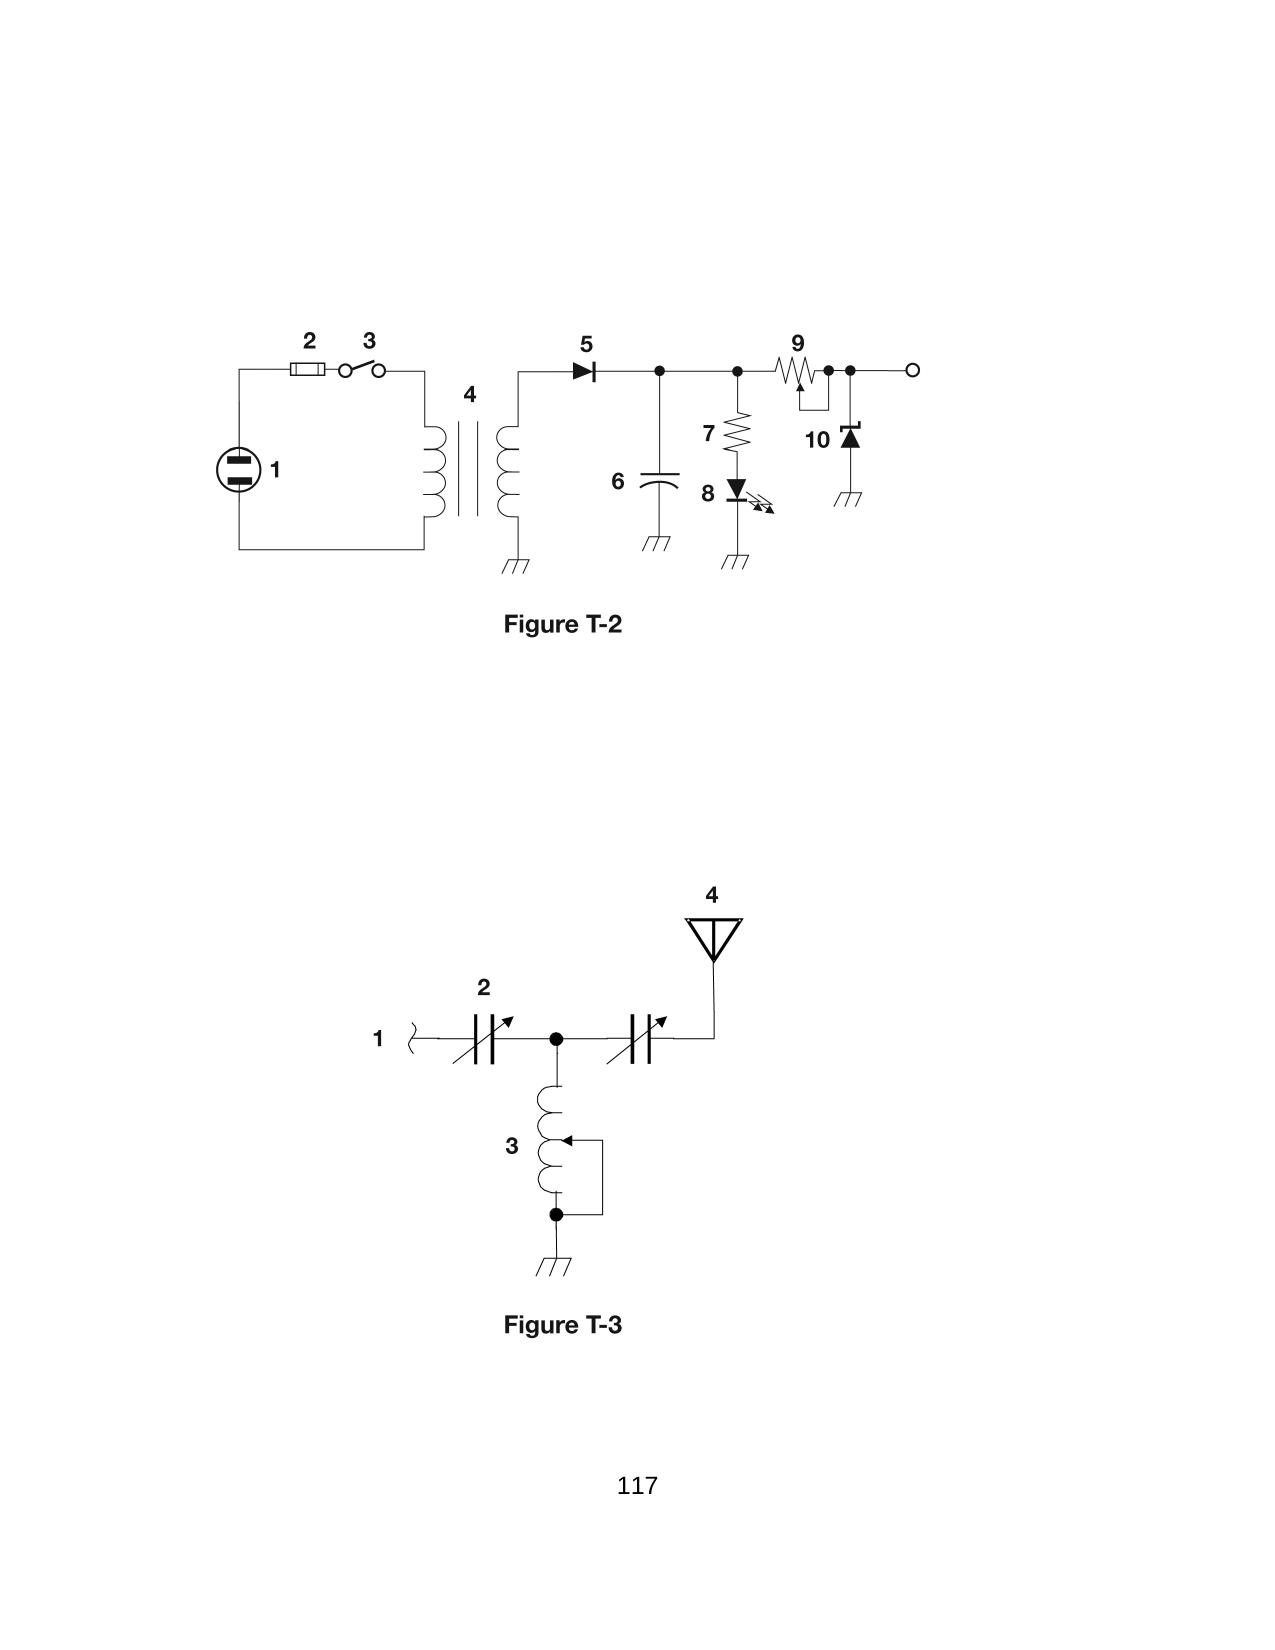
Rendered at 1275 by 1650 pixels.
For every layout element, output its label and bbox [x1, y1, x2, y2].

picture [112, 150, 1013, 750]
picture [112, 834, 1013, 1434]
